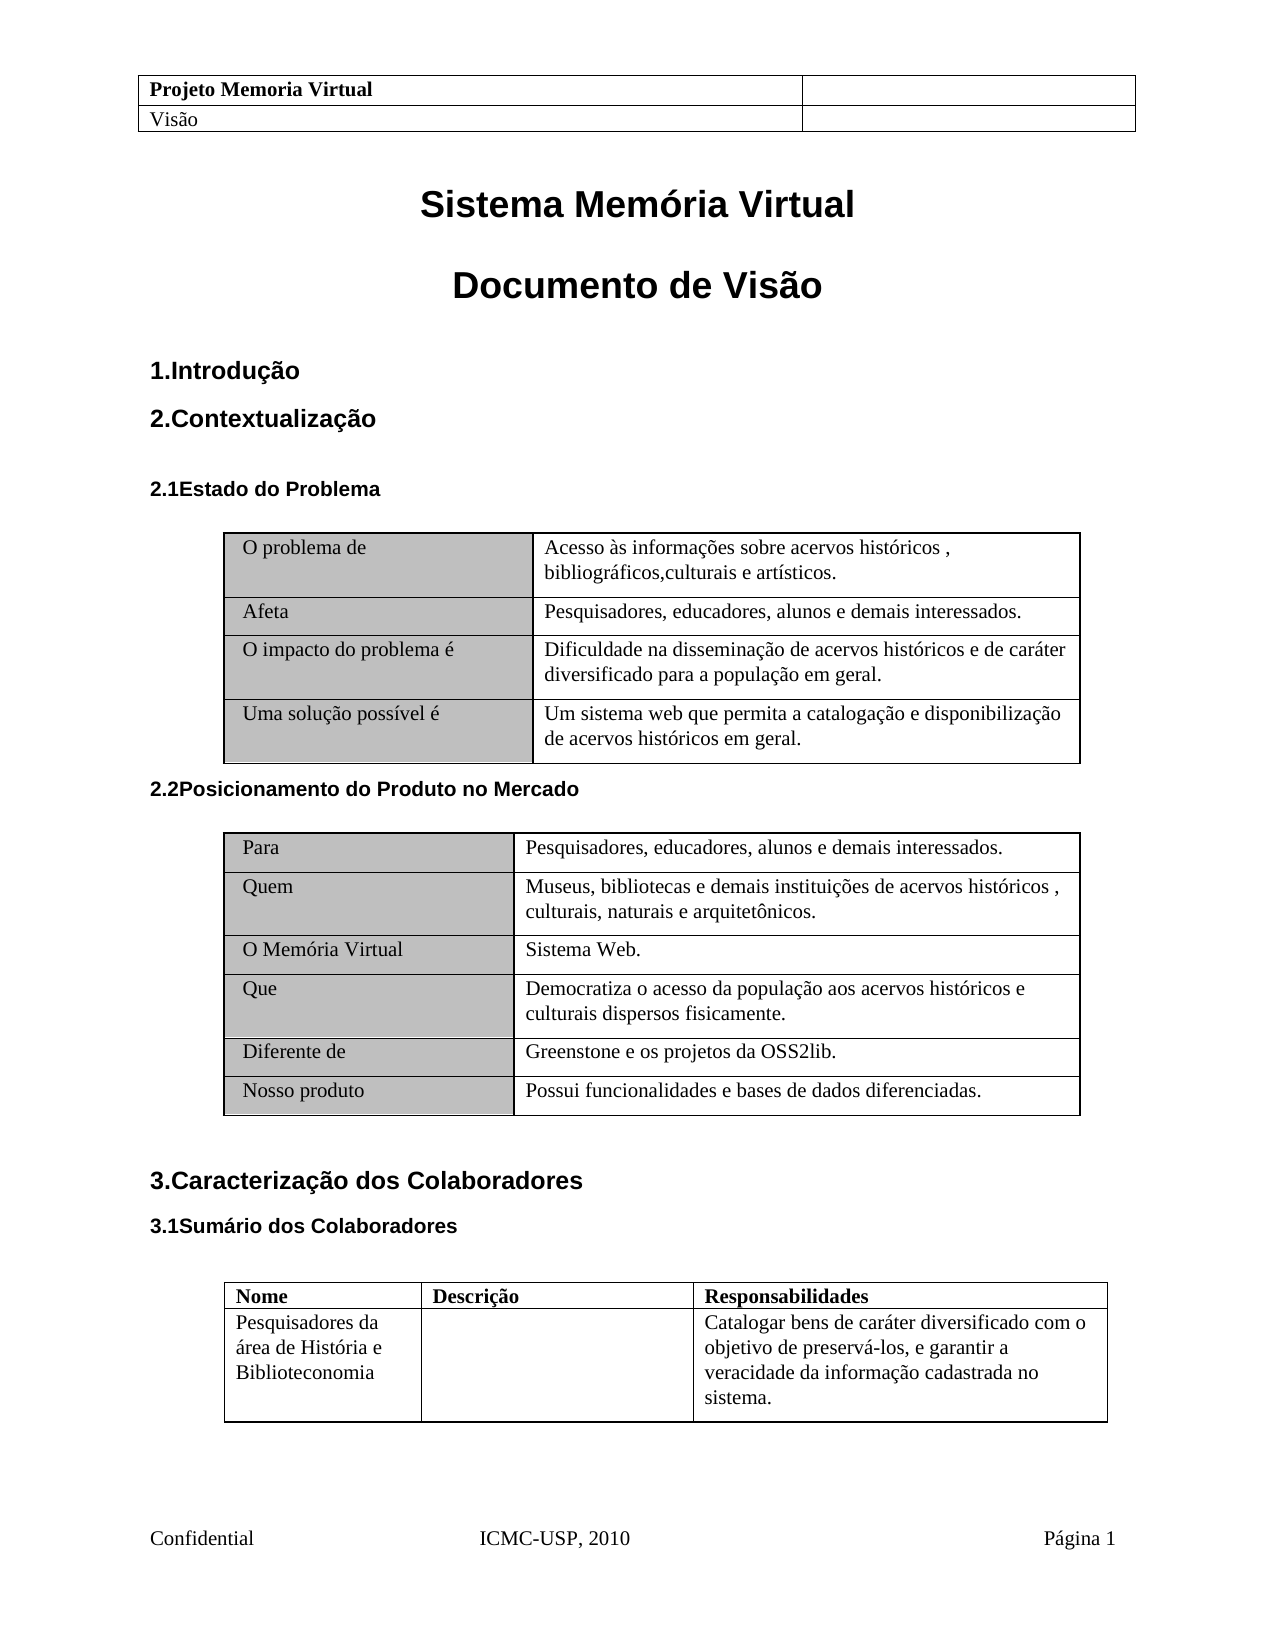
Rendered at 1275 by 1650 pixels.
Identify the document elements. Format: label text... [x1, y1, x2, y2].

subtitle Estado do Problema [150, 476, 1125, 501]
table_cell Nosso produto [225, 1077, 513, 1114]
table_cell Possui funcionalidades e bases de dados diferenciadas. [515, 1077, 1079, 1114]
table_cell Democratiza o acesso da população aos acervos históricos e culturais dispersos fisicamente. [515, 975, 1079, 1037]
table_cell Greenstone e os projetos da OSS2lib. [515, 1039, 1079, 1076]
table_header Pesquisadores, educadores, alunos e demais interessados. [515, 834, 1079, 872]
title Sistema Memória Virtual [150, 182, 1125, 225]
table_cell Um sistema web que permita a catalogação e disponibilização de acervos históricos em geral. [534, 700, 1079, 762]
table_cell Quem [225, 873, 513, 935]
table_cell O impacto do problema é [225, 636, 532, 699]
table_header Acesso às informações sobre acervos históricos , bibliográficos,culturais e artísticos. [534, 534, 1079, 597]
subtitle Introdução [150, 356, 1125, 385]
subtitle Sumário dos Colaboradores [150, 1213, 1125, 1238]
table_cell Sistema Web. [515, 936, 1079, 974]
table_cell Afeta [225, 598, 532, 635]
title Documento de Visão [150, 263, 1125, 306]
table_header Nome [225, 1283, 421, 1308]
table_header Responsabilidades [694, 1283, 1107, 1308]
table_cell Catalogar bens de caráter diversificado com o objetivo de preservá-los, e garantir a veracidade da informação cadastrada no sistema. [694, 1309, 1107, 1421]
table_cell Que [225, 975, 513, 1037]
subtitle Contextualização [150, 403, 1125, 432]
table_cell Museus, bibliotecas e demais instituições de acervos históricos , culturais, naturais e arquitetônicos. [515, 873, 1079, 935]
table_header Para [225, 834, 513, 872]
table_cell Pesquisadores, educadores, alunos e demais interessados. [534, 598, 1079, 635]
table_cell O Memória Virtual [225, 936, 513, 974]
table_cell [422, 1309, 693, 1421]
table_cell Dificuldade na disseminação de acervos históricos e de caráter diversificado para a população em geral. [534, 636, 1079, 699]
subtitle Posicionamento do Produto no Mercado [150, 776, 1125, 801]
table_cell Diferente de [225, 1039, 513, 1076]
table_cell Pesquisadores da área de História e Biblioteconomia [225, 1309, 421, 1421]
subtitle Caracterização dos Colaboradores [150, 1166, 1125, 1194]
table_header O problema de [225, 534, 532, 597]
table_cell Uma solução possível é [225, 700, 532, 762]
table_header Descrição [422, 1283, 693, 1308]
